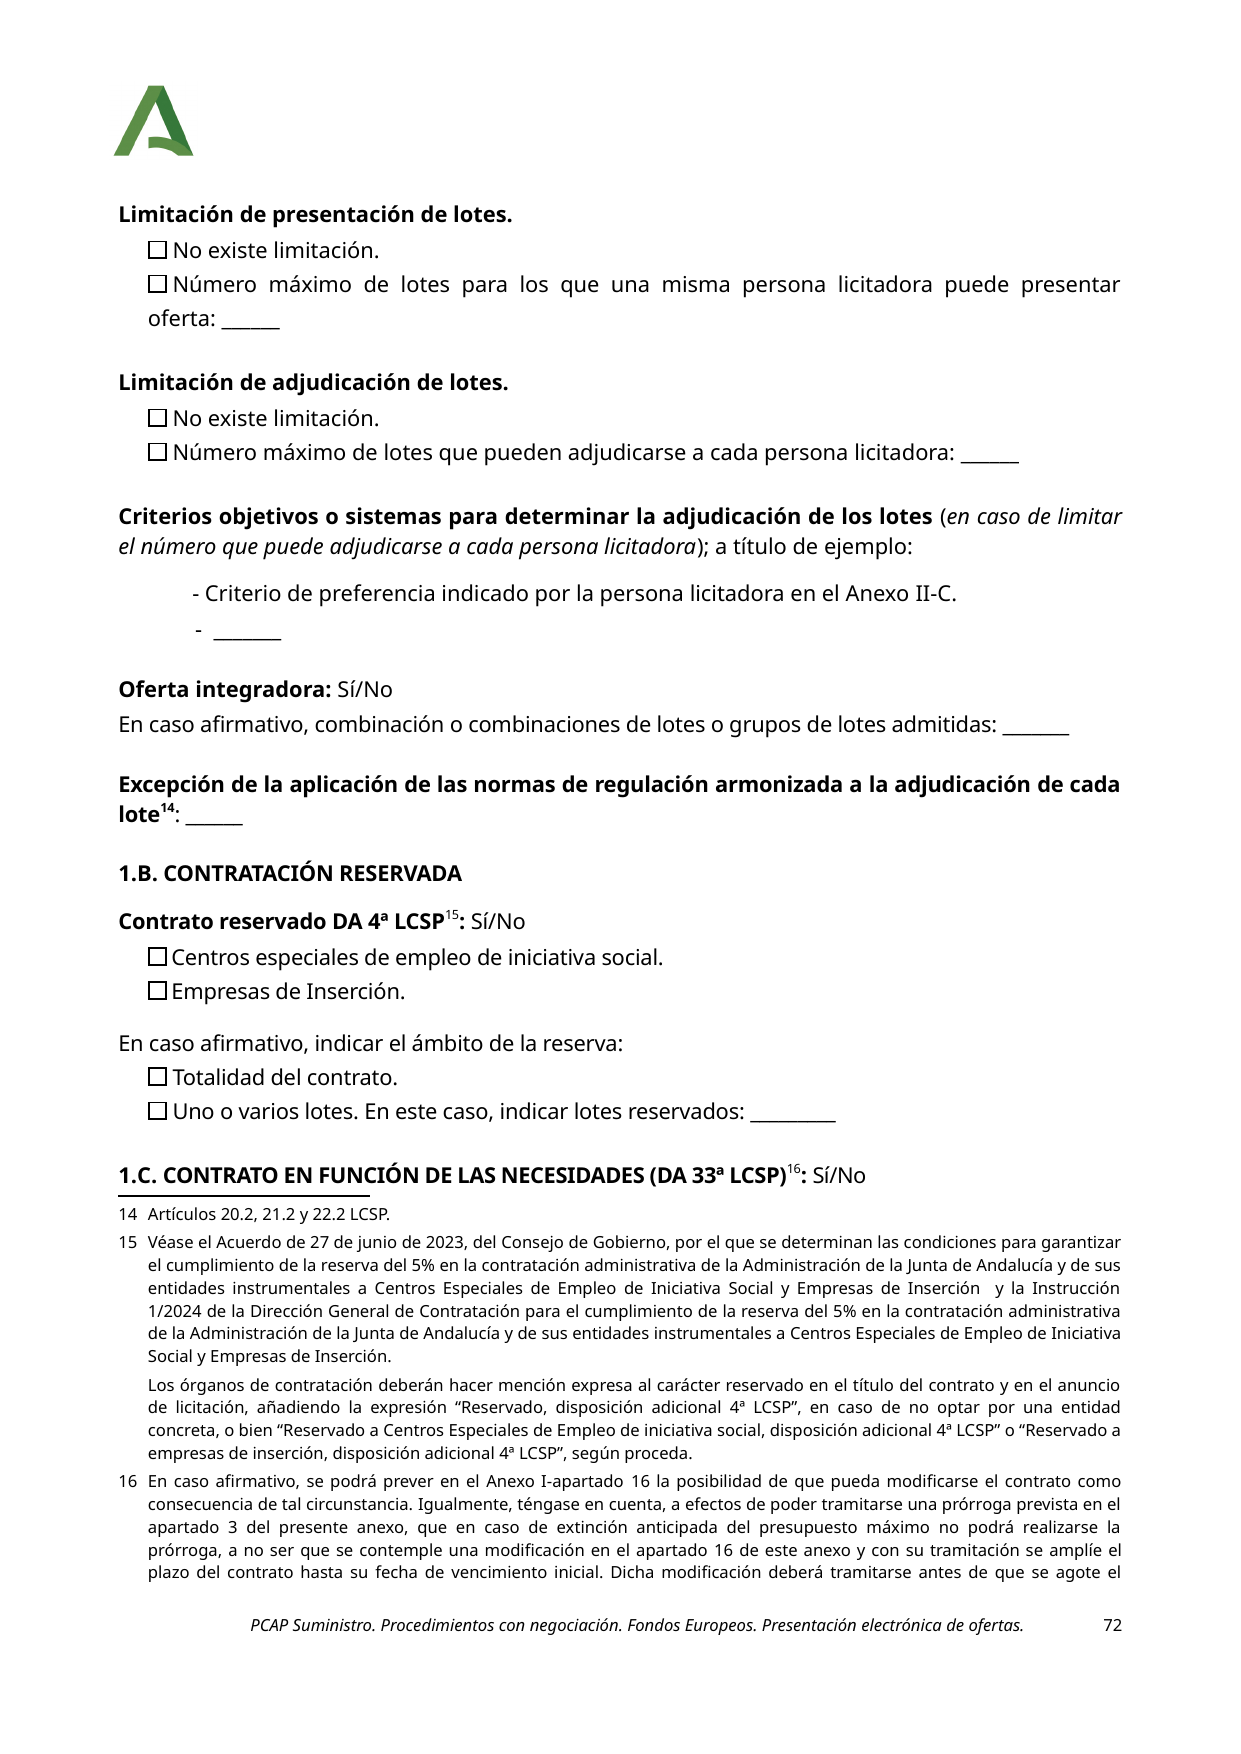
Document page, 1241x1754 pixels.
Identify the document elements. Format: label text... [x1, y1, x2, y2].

text Número máximo de lotes para los que una misma persona licitadora puede presentar oferta: ______ [148, 269, 1122, 333]
text Número máximo de lotes que pueden adjudicarse a cada persona licitadora: ______ [148, 437, 1122, 467]
text Uno o varios lotes. En este caso, indicar lotes reservados: _________ [148, 1096, 1122, 1126]
text Véase el Acuerdo de 27 de junio de 2023, del Consejo de Gobierno, por el que se determinan las condiciones para garantizar el cumplimiento de la reserva del 5% en la contratación administrativa de la Administración de la Junta de Andalucía y de sus entidades instrumentales a Centros Especiales de Empleo de Iniciativa Social y Empresas de Inserción y la Instrucción 1/2024 de la Dirección General de Contratación para el cumplimiento de la reserva del 5% en la contratación administrativa de la Administración de la Junta de Andalucía y de sus entidades instrumentales a Centros Especiales de Empleo de Iniciativa Social y Empresas de Inserción. [118, 1231, 1122, 1367]
text No existe limitación. [148, 403, 1122, 433]
text 1.B. CONTRATACIÓN RESERVADA [118, 858, 1122, 888]
text Limitación de adjudicación de lotes. [118, 367, 1122, 397]
text Criterios objetivos o sistemas para determinar la adjudicación de los lotes (en caso de limitar el número que puede adjudicarse a cada persona licitadora); a título de ejemplo: [118, 501, 1122, 561]
text Los órganos de contratación deberán hacer mención expresa al carácter reservado en el título del contrato y en el anuncio de licitación, añadiendo la expresión “Reservado, disposición adicional 4ª LCSP”, en caso de no optar por una entidad concreta, o bien “Reservado a Centros Especiales de Empleo de iniciativa social, disposición adicional 4ª LCSP” o “Reservado a empresas de inserción, disposición adicional 4ª LCSP”, según proceda. [118, 1373, 1122, 1464]
text En caso afirmativo, combinación o combinaciones de lotes o grupos de lotes admitidas: _______ [118, 709, 1122, 739]
text En caso afirmativo, se podrá prever en el Anexo I-apartado 16 la posibilidad de que pueda modificarse el contrato como consecuencia de tal circunstancia. Igualmente, téngase en cuenta, a efectos de poder tramitarse una prórroga prevista en el apartado 3 del presente anexo, que en caso de extinción anticipada del presupuesto máximo no podrá realizarse la prórroga, a no ser que se contemple una modificación en el apartado 16 de este anexo y con su tramitación se amplíe el plazo del contrato hasta su fecha de vencimiento inicial. Dicha modificación deberá tramitarse antes de que se agote el [118, 1470, 1122, 1584]
text No existe limitación. [148, 235, 1122, 264]
text Excepción de la aplicación de las normas de regulación armonizada a la adjudicación de cada lote: ______ [118, 769, 1122, 828]
text Artículos 20.2, 21.2 y 22.2 LCSP. [118, 1202, 1122, 1225]
picture [109, 81, 198, 160]
text 1.C. CONTRATO EN FUNCIÓN DE LAS NECESIDADES (DA 33ª LCSP): Sí/No [118, 1160, 1122, 1189]
text Empresas de Inserción. [148, 976, 1122, 1005]
text Oferta integradora: Sí/No [118, 673, 1122, 703]
text Limitación de presentación de lotes. [118, 199, 1122, 229]
text Totalidad del contrato. [148, 1062, 1122, 1091]
text - Criterio de preferencia indicado por la persona licitadora en el Anexo II-C. [118, 578, 1122, 608]
text Centros especiales de empleo de iniciativa social. [148, 941, 1122, 971]
text - _______ [118, 614, 1122, 644]
text Contrato reservado DA 4ª LCSP: Sí/No [118, 906, 1122, 936]
text En caso afirmativo, indicar el ámbito de la reserva: [118, 1027, 1122, 1057]
